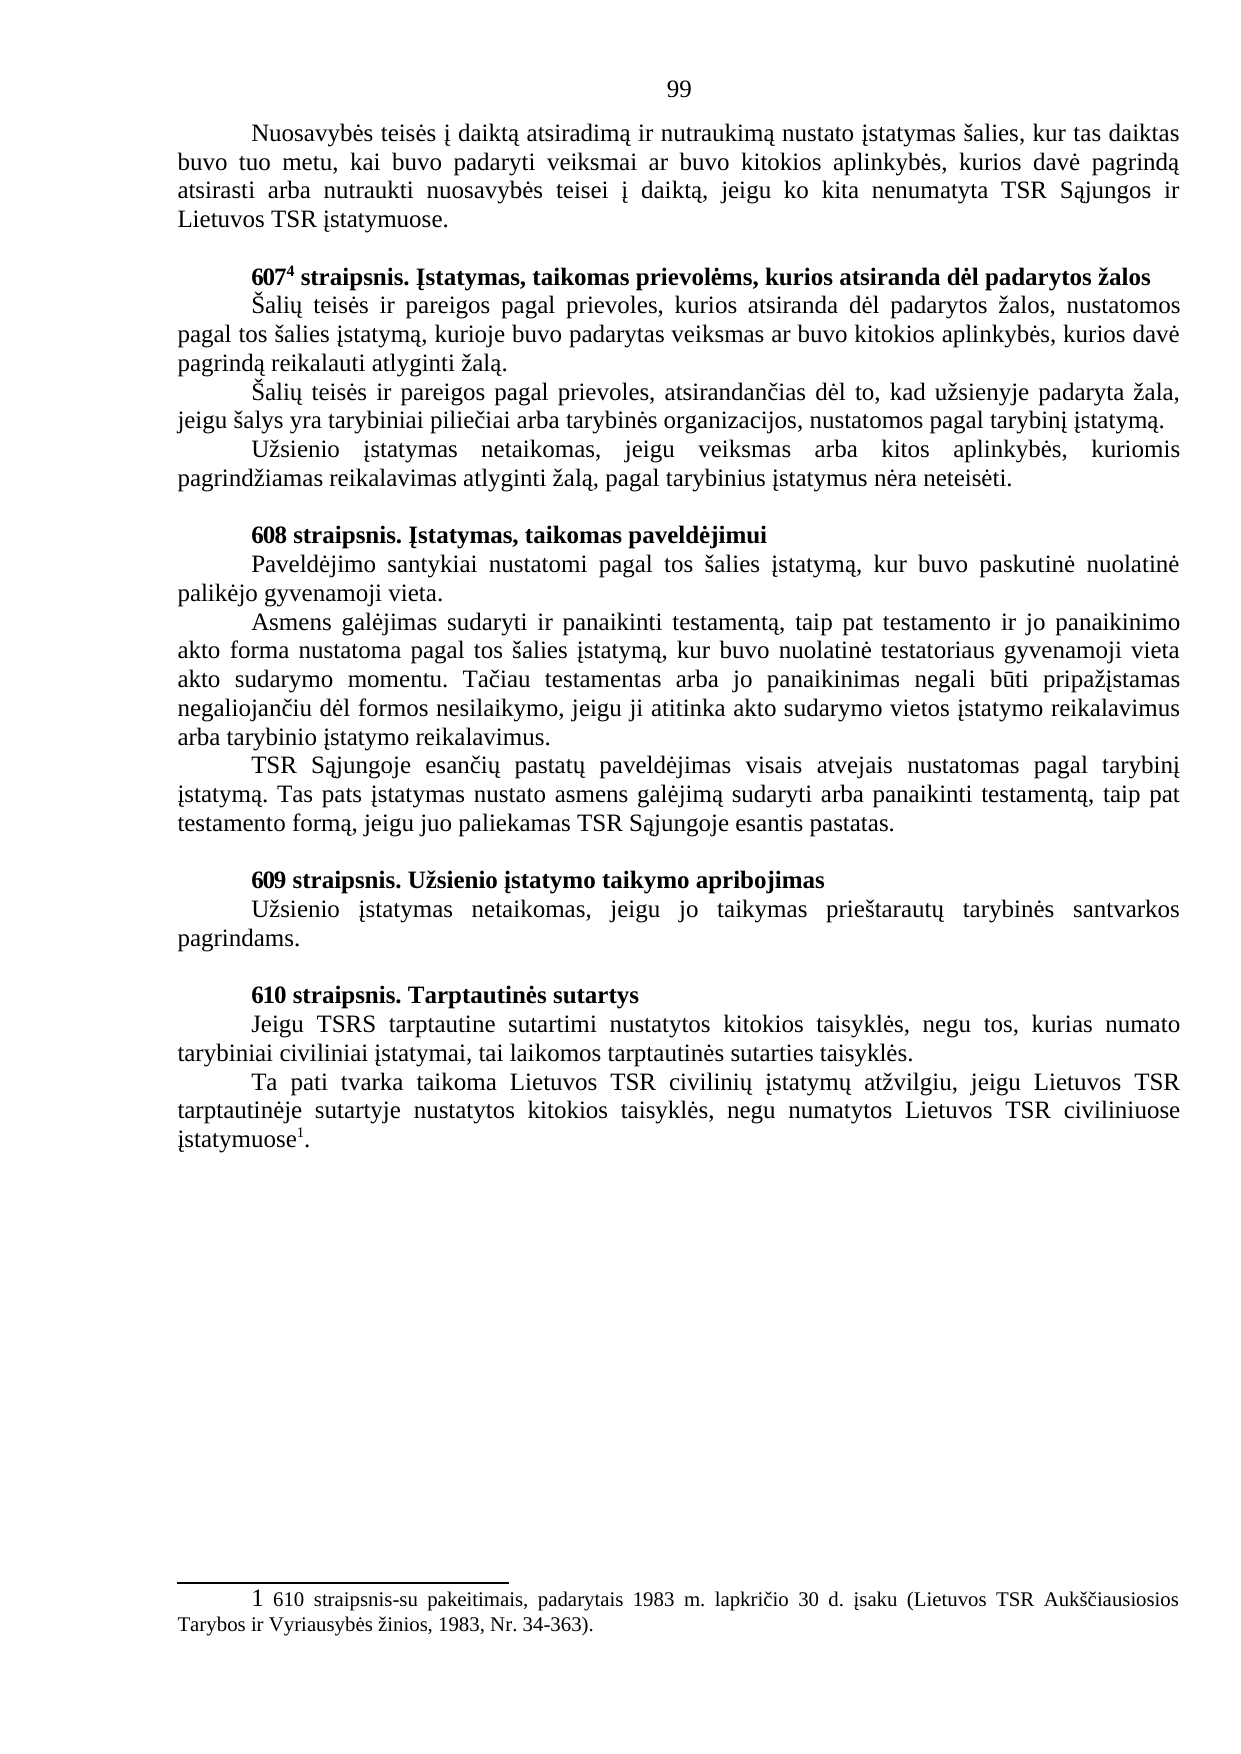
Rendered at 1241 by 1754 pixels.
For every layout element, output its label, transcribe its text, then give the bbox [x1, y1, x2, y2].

text 608 straipsnis. Įstatymas, taikomas paveldėjimui [177, 521, 1181, 549]
text Jeigu TSRS tarptautine sutartimi nustatytos kitokios taisyklės, negu tos, kurias numato tarybiniai civiliniai įstatymai, tai laikomos tarptautinės sutarties taisyklės. [177, 1009, 1181, 1067]
text TSR Sąjungoje esančių pastatų paveldėjimas visais atvejais nustatomas pagal tarybinį įstatymą. Tas pats įstatymas nustato asmens galėjimą sudaryti arba panaikinti testamentą, taip pat testamento formą, jeigu juo paliekamas TSR Sąjungoje esantis pastatas. [177, 751, 1181, 837]
text Nuosavybės teisės į daiktą atsiradimą ir nutraukimą nustato įstatymas šalies, kur tas daiktas buvo tuo metu, kai buvo padaryti veiksmai ar buvo kitokios aplinkybės, kurios davė pagrindą atsirasti arba nutraukti nuosavybės teisei į daiktą, jeigu ko kita nenumatyta TSR Sąjungos ir Lietuvos TSR įstatymuose. [177, 118, 1181, 233]
text Užsienio įstatymas netaikomas, jeigu veiksmas arba kitos aplinkybės, kuriomis pagrindžiamas reikalavimas atlyginti žalą, pagal tarybinius įstatymus nėra neteisėti. [177, 434, 1181, 492]
text 610 straipsnis-su pakeitimais, padarytais 1983 m. lapkričio 30 d. įsaku (Lietuvos TSR Aukščiausiosios Tarybos ir Vyriausybės žinios, 1983, Nr. 34-363). [177, 1583, 1181, 1636]
text Paveldėjimo santykiai nustatomi pagal tos šalies įstatymą, kur buvo paskutinė nuolatinė palikėjo gyvenamoji vieta. [177, 549, 1181, 607]
text 609 straipsnis. Užsienio įstatymo taikymo apribojimas [177, 866, 1181, 894]
text Šalių teisės ir pareigos pagal prievoles, kurios atsiranda dėl padarytos žalos, nustatomos pagal tos šalies įstatymą, kurioje buvo padarytas veiksmas ar buvo kitokios aplinkybės, kurios davė pagrindą reikalauti atlyginti žalą. [177, 291, 1181, 377]
text Asmens galėjimas sudaryti ir panaikinti testamentą, taip pat testamento ir jo panaikinimo akto forma nustatoma pagal tos šalies įstatymą, kur buvo nuolatinė testatoriaus gyvenamoji vieta akto sudarymo momentu. Tačiau testamentas arba jo panaikinimas negali būti pripažįstamas negaliojančiu dėl formos nesilaikymo, jeigu ji atitinka akto sudarymo vietos įstatymo reikalavimus arba tarybinio įstatymo reikalavimus. [177, 607, 1181, 751]
text 6074 straipsnis. Įstatymas, taikomas prievolėms, kurios atsiranda dėl padarytos žalos [177, 262, 1181, 291]
text Užsienio įstatymas netaikomas, jeigu jo taikymas prieštarautų tarybinės santvarkos pagrindams. [177, 894, 1181, 952]
text Ta pati tvarka taikoma Lietuvos TSR civilinių įstatymų atžvilgiu, jeigu Lietuvos TSR tarptautinėje sutartyje nustatytos kitokios taisyklės, negu numatytos Lietuvos TSR civiliniuose įstatymuose. [177, 1067, 1181, 1153]
text Šalių teisės ir pareigos pagal prievoles, atsirandančias dėl to, kad užsienyje padaryta žala, jeigu šalys yra tarybiniai piliečiai arba tarybinės organizacijos, nustatomos pagal tarybinį įstatymą. [177, 377, 1181, 434]
text 610 straipsnis. Tarptautinės sutartys [177, 981, 1181, 1009]
